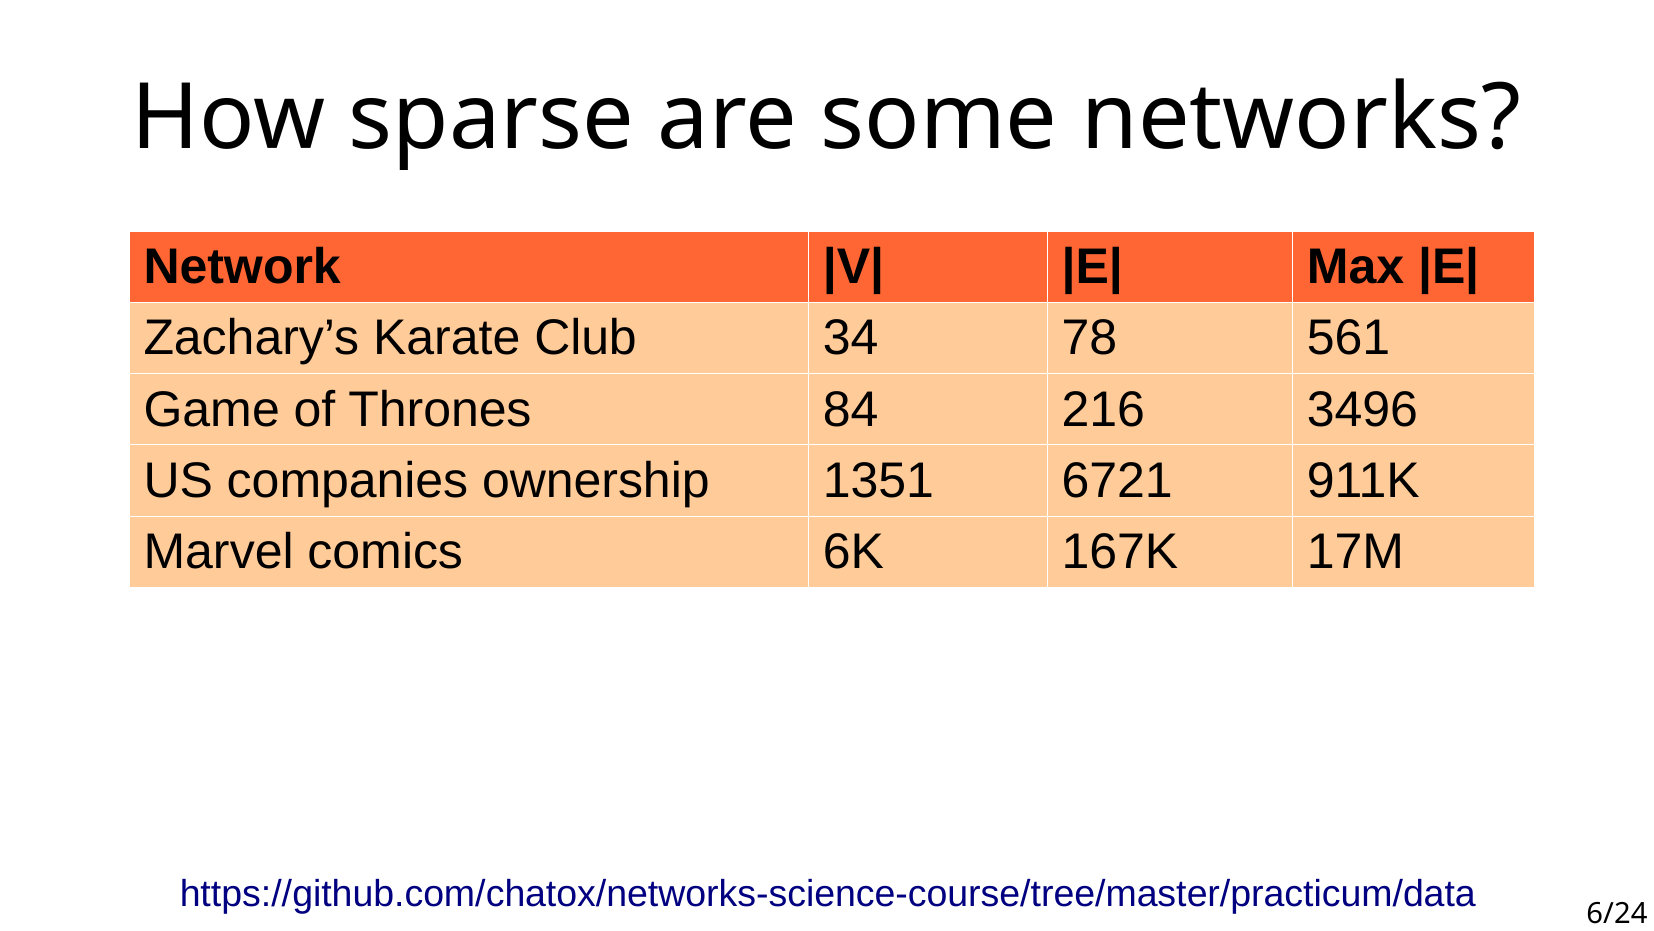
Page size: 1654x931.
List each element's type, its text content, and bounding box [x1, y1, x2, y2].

table_cell 6721 [1048, 445, 1292, 516]
table_cell US companies ownership [130, 445, 808, 516]
table_cell 1351 [809, 445, 1047, 516]
table_cell 78 [1048, 303, 1292, 373]
table_cell 216 [1048, 374, 1292, 444]
table_cell 34 [809, 303, 1047, 373]
table_header Max |E| [1293, 232, 1534, 302]
table_cell 17M [1293, 517, 1534, 587]
text_box https://github.com/chatox/networks-science-course/tree/master/practicum/data [165, 864, 1492, 922]
table_cell 911K [1293, 445, 1534, 516]
table_cell 561 [1293, 303, 1534, 373]
table_header |E| [1048, 232, 1292, 302]
title How sparse are some networks? [82, 1, 1571, 226]
table_cell Game of Thrones [130, 374, 808, 444]
table_header Network [130, 232, 808, 302]
table_cell 84 [809, 374, 1047, 444]
table_cell Marvel comics [130, 517, 808, 587]
table_cell 3496 [1293, 374, 1534, 444]
table_header |V| [809, 232, 1047, 302]
table_cell 6K [809, 517, 1047, 587]
table_cell Zachary’s Karate Club [130, 303, 808, 373]
table_cell 167K [1048, 517, 1292, 587]
